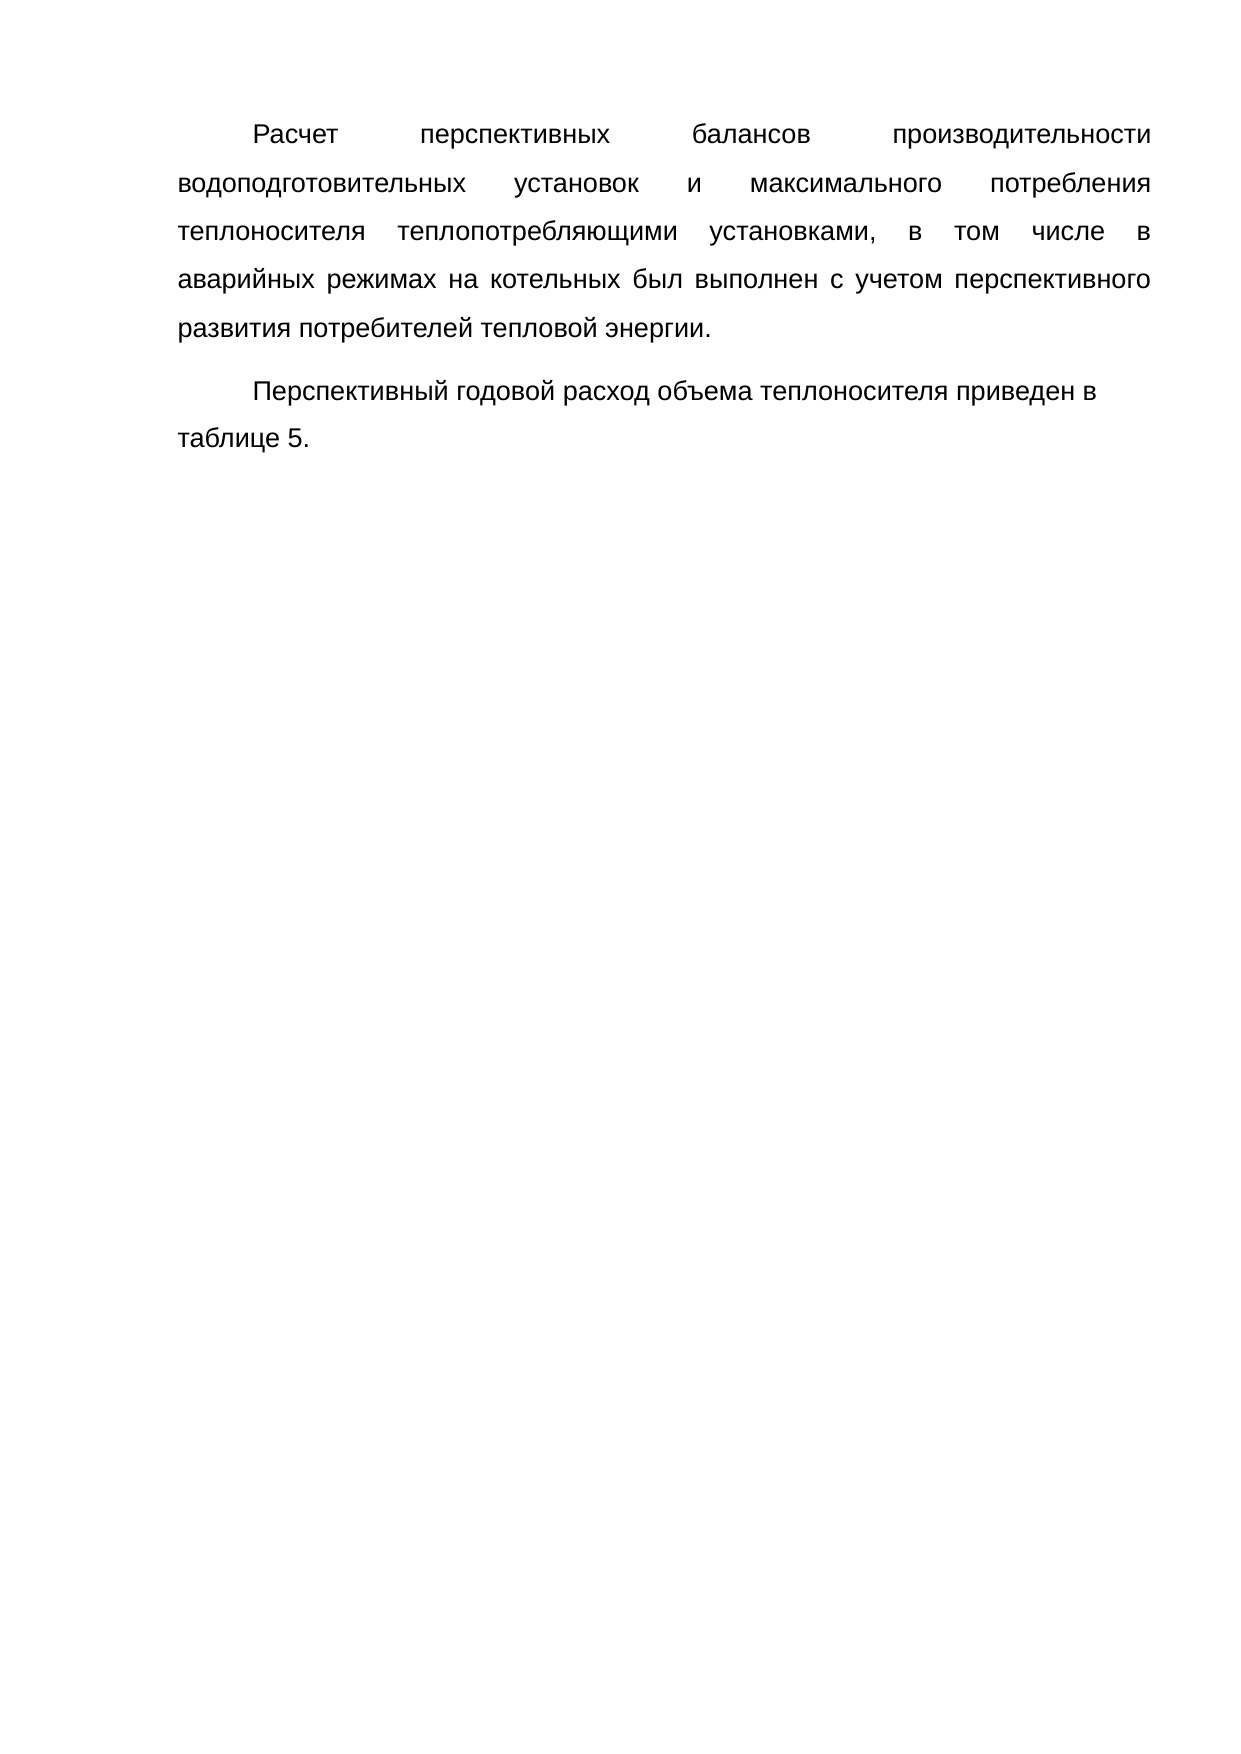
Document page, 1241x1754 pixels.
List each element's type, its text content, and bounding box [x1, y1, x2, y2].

text Перспективный годовой расход объема теплоносителя приведен в таблице 5. [177, 375, 1152, 453]
text Расчет перспективных балансов производительности водоподготовительных установок и максимального потребления теплоносителя теплопотребляющими установками, в том числе в аварийных режимах на котельных был выполнен с учетом перспективного развития потребителей тепловой энергии. [177, 118, 1152, 343]
